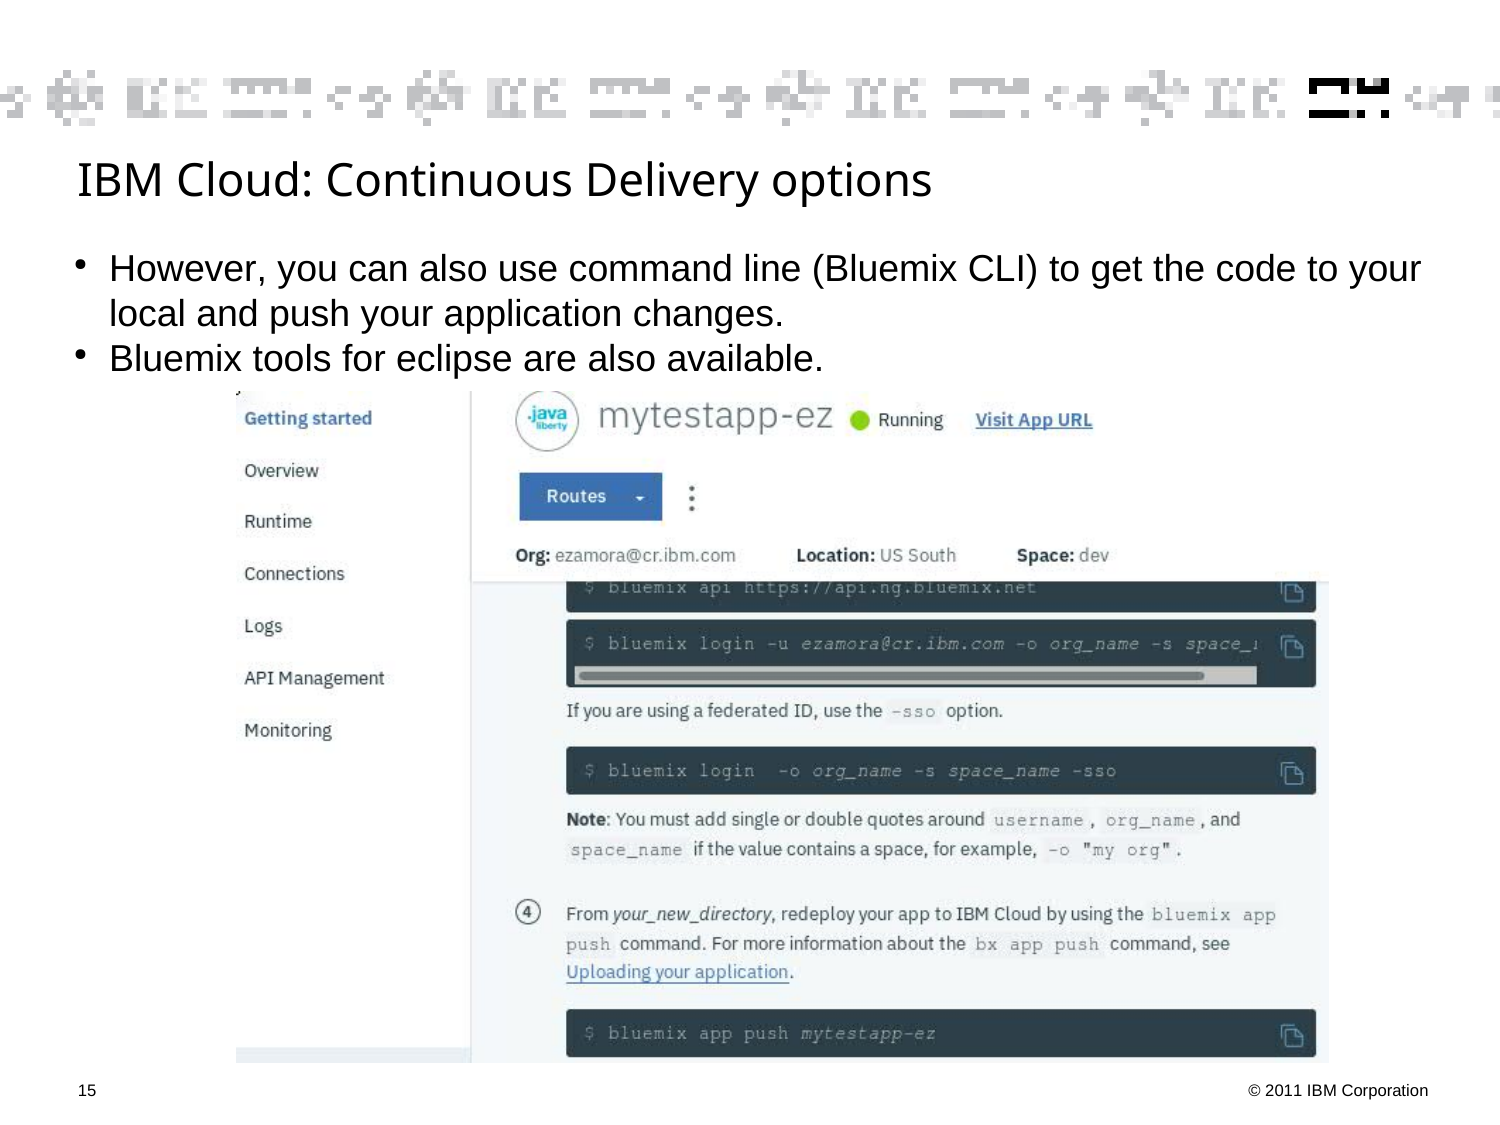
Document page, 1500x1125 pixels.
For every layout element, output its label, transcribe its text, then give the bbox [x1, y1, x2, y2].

picture [0, 0, 1500, 1125]
text_box However, you can also use command line (Bluemix CLI) to get the code to your local and push your application changes. Bluemix tools for eclipse are also available. [59, 236, 1447, 387]
title IBM Cloud: Continuous Delivery options [62, 149, 1488, 255]
